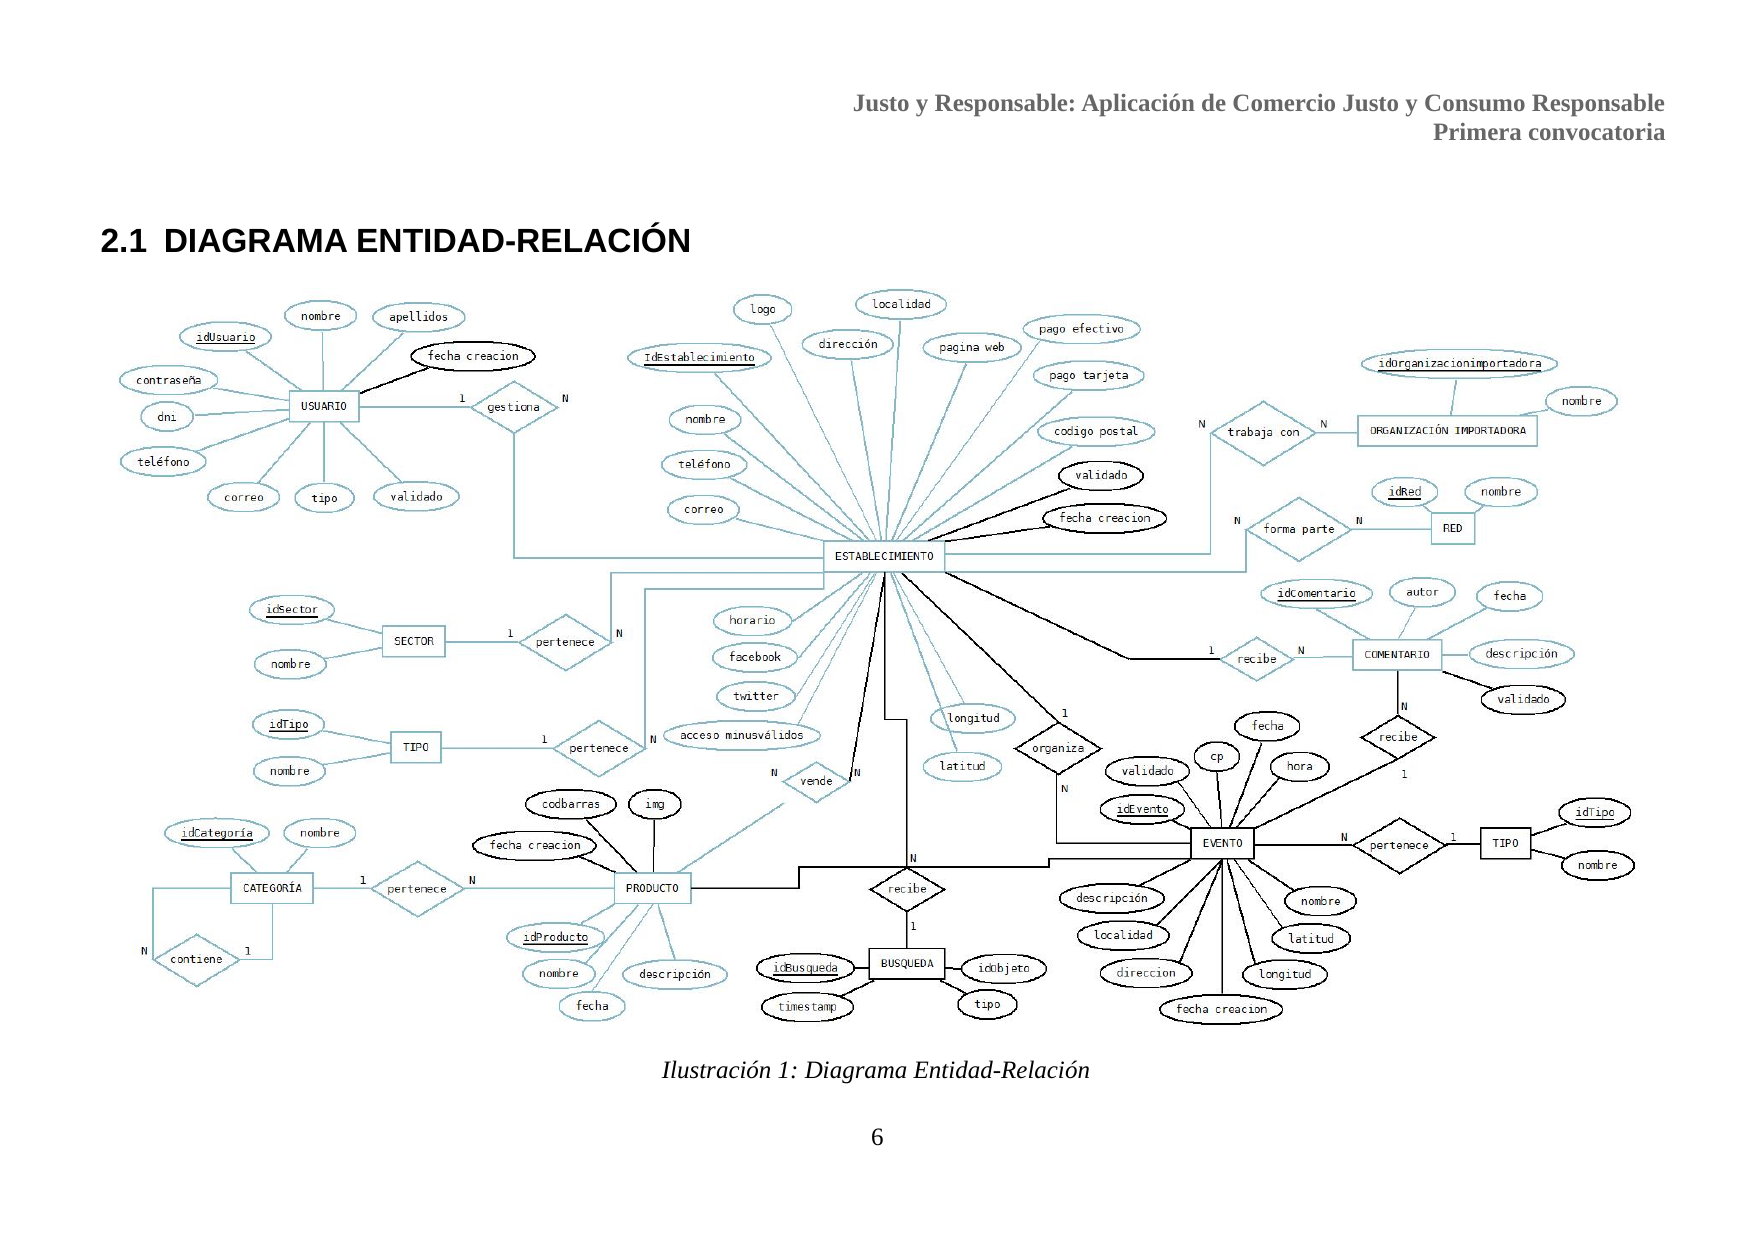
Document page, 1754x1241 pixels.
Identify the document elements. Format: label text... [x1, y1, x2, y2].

subtitle DIAGRAMA ENTIDAD-RELACIÓN [91, 205, 1665, 264]
picture [118, 288, 1636, 1027]
text Ilustración 1: Diagrama Entidad-Relación [118, 1027, 1636, 1084]
